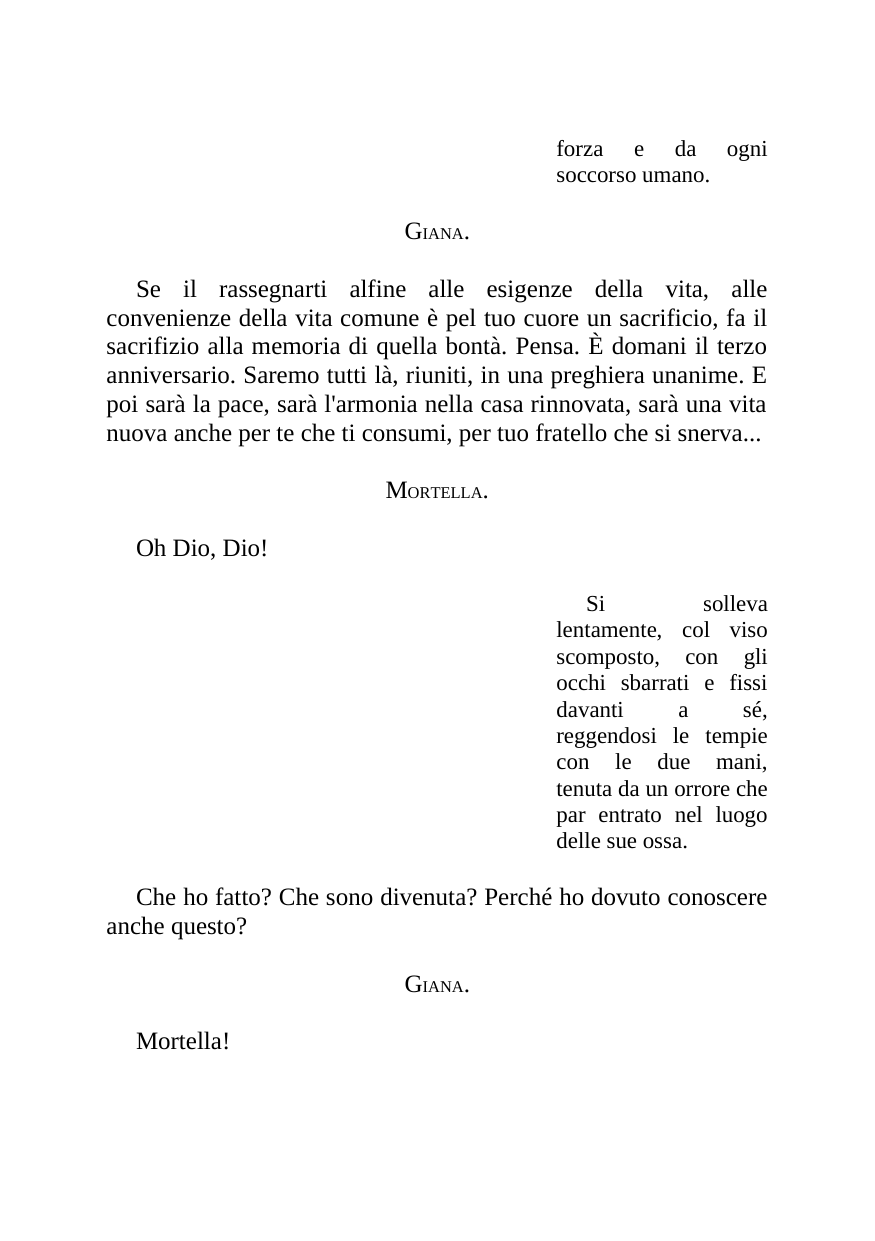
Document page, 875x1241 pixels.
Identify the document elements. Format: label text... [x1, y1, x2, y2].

text Che ho fatto? Che sono divenuta? Perché ho dovuto conoscere anche questo? [106, 882, 768, 940]
text Giana. [106, 216, 768, 245]
text Se il rassegnarti alfine alle esigenze della vita, alle convenienze della vita comune è pel tuo cuore un sacrificio, fa il sacrifizio alla memoria di quella bontà. Pensa. È domani il terzo anniversario. Saremo tutti là, riuniti, in una preghiera unanime. E poi sarà la pace, sarà l'armonia nella casa rinnovata, sarà una vita nuova anche per te che ti consumi, per tuo fratello che si snerva... [106, 274, 768, 446]
text Mortella! [106, 1026, 768, 1055]
text Mortella. [106, 475, 768, 504]
text Giana. [106, 969, 768, 997]
text Oh Dio, Dio! [106, 533, 768, 561]
text forza e da ogni soccorso umano. [556, 135, 768, 188]
text Si solleva lentamente, col viso scomposto, con gli occhi sbarrati e fissi davanti a sé, reggendosi le tempie con le due mani, tenuta da un orrore che par entrato nel luogo delle sue ossa. [556, 590, 768, 854]
